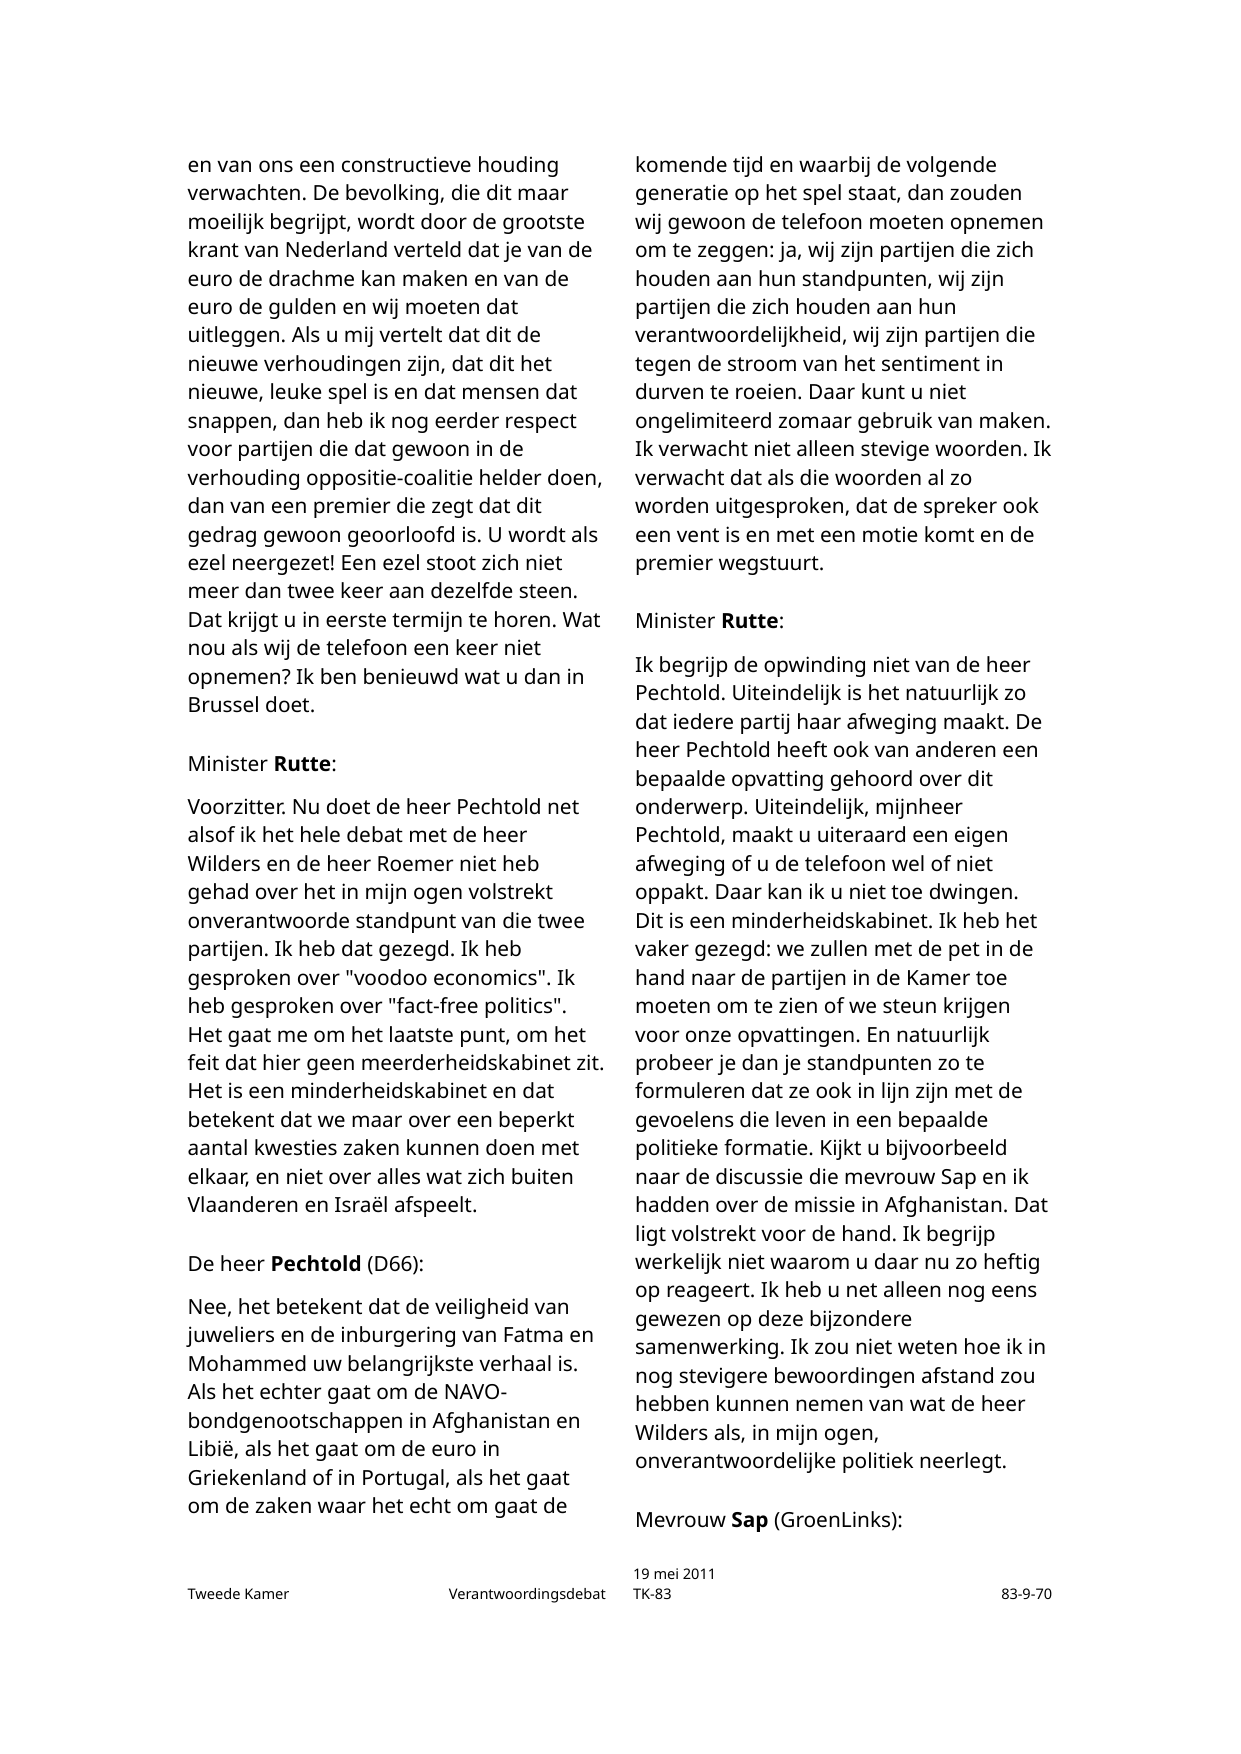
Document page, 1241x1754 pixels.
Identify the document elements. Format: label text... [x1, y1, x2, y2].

text Voorzitter. Nu doet de heer Pechtold net alsof ik het hele debat met de heer Wilders en de heer Roemer niet heb gehad over het in mijn ogen volstrekt onverantwoorde standpunt van die twee partijen. Ik heb dat gezegd. Ik heb gesproken over "voodoo economics". Ik heb gesproken over "fact-free politics". Het gaat me om het laatste punt, om het feit dat hier geen meerderheidskabinet zit. Het is een minderheidskabinet en dat betekent dat we maar over een beperkt aantal kwesties zaken kunnen doen met elkaar, en niet over alles wat zich buiten Vlaanderen en Israël afspeelt. [187, 792, 605, 1219]
text en van ons een constructieve houding verwachten. De bevolking, die dit maar moeilijk begrijpt, wordt door de grootste krant van Nederland verteld dat je van de euro de drachme kan maken en van de euro de gulden en wij moeten dat uitleggen. Als u mij vertelt dat dit de nieuwe verhoudingen zijn, dat dit het nieuwe, leuke spel is en dat mensen dat snappen, dan heb ik nog eerder respect voor partijen die dat gewoon in de verhouding oppositie-coalitie helder doen, dan van een premier die zegt dat dit gedrag gewoon geoorloofd is. U wordt als ezel neergezet! Een ezel stoot zich niet meer dan twee keer aan dezelfde steen. Dat krijgt u in eerste termijn te horen. Wat nou als wij de telefoon een keer niet opnemen? Ik ben benieuwd wat u dan in Brussel doet. [187, 150, 605, 719]
text Nee, het betekent dat de veiligheid van juweliers en de inburgering van Fatma en Mohammed uw belangrijkste verhaal is. Als het echter gaat om de NAVO-bondgenootschappen in Afghanistan en Libië, als het gaat om de euro in Griekenland of in Portugal, als het gaat om de zaken waar het echt om gaat de [187, 1292, 605, 1520]
text De heer Pechtold (D66): [187, 1249, 605, 1277]
text komende tijd en waarbij de volgende generatie op het spel staat, dan zouden wij gewoon de telefoon moeten opnemen om te zeggen: ja, wij zijn partijen die zich houden aan hun standpunten, wij zijn partijen die zich houden aan hun verantwoordelijkheid, wij zijn partijen die tegen de stroom van het sentiment in durven te roeien. Daar kunt u niet ongelimiteerd zomaar gebruik van maken. Ik verwacht niet alleen stevige woorden. Ik verwacht dat als die woorden al zo worden uitgesproken, dat de spreker ook een vent is en met een motie komt en de premier wegstuurt. [635, 150, 1053, 577]
text Minister Rutte: [635, 607, 1053, 635]
text Mevrouw Sap (GroenLinks): [635, 1505, 1053, 1533]
text Ik begrijp de opwinding niet van de heer Pechtold. Uiteindelijk is het natuurlijk zo dat iedere partij haar afweging maakt. De heer Pechtold heeft ook van anderen een bepaalde opvatting gehoord over dit onderwerp. Uiteindelijk, mijnheer Pechtold, maakt u uiteraard een eigen afweging of u de telefoon wel of niet oppakt. Daar kan ik u niet toe dwingen. Dit is een minderheidskabinet. Ik heb het vaker gezegd: we zullen met de pet in de hand naar de partijen in de Kamer toe moeten om te zien of we steun krijgen voor onze opvattingen. En natuurlijk probeer je dan je standpunten zo te formuleren dat ze ook in lijn zijn met de gevoelens die leven in een bepaalde politieke formatie. Kijkt u bijvoorbeeld naar de discussie die mevrouw Sap en ik hadden over de missie in Afghanistan. Dat ligt volstrekt voor de hand. Ik begrijp werkelijk niet waarom u daar nu zo heftig op reageert. Ik heb u net alleen nog eens gewezen op deze bijzondere samenwerking. Ik zou niet weten hoe ik in nog stevigere bewoordingen afstand zou hebben kunnen nemen van wat de heer Wilders als, in mijn ogen, onverantwoordelijke politiek neerlegt. [635, 650, 1053, 1475]
text Minister Rutte: [187, 749, 605, 777]
